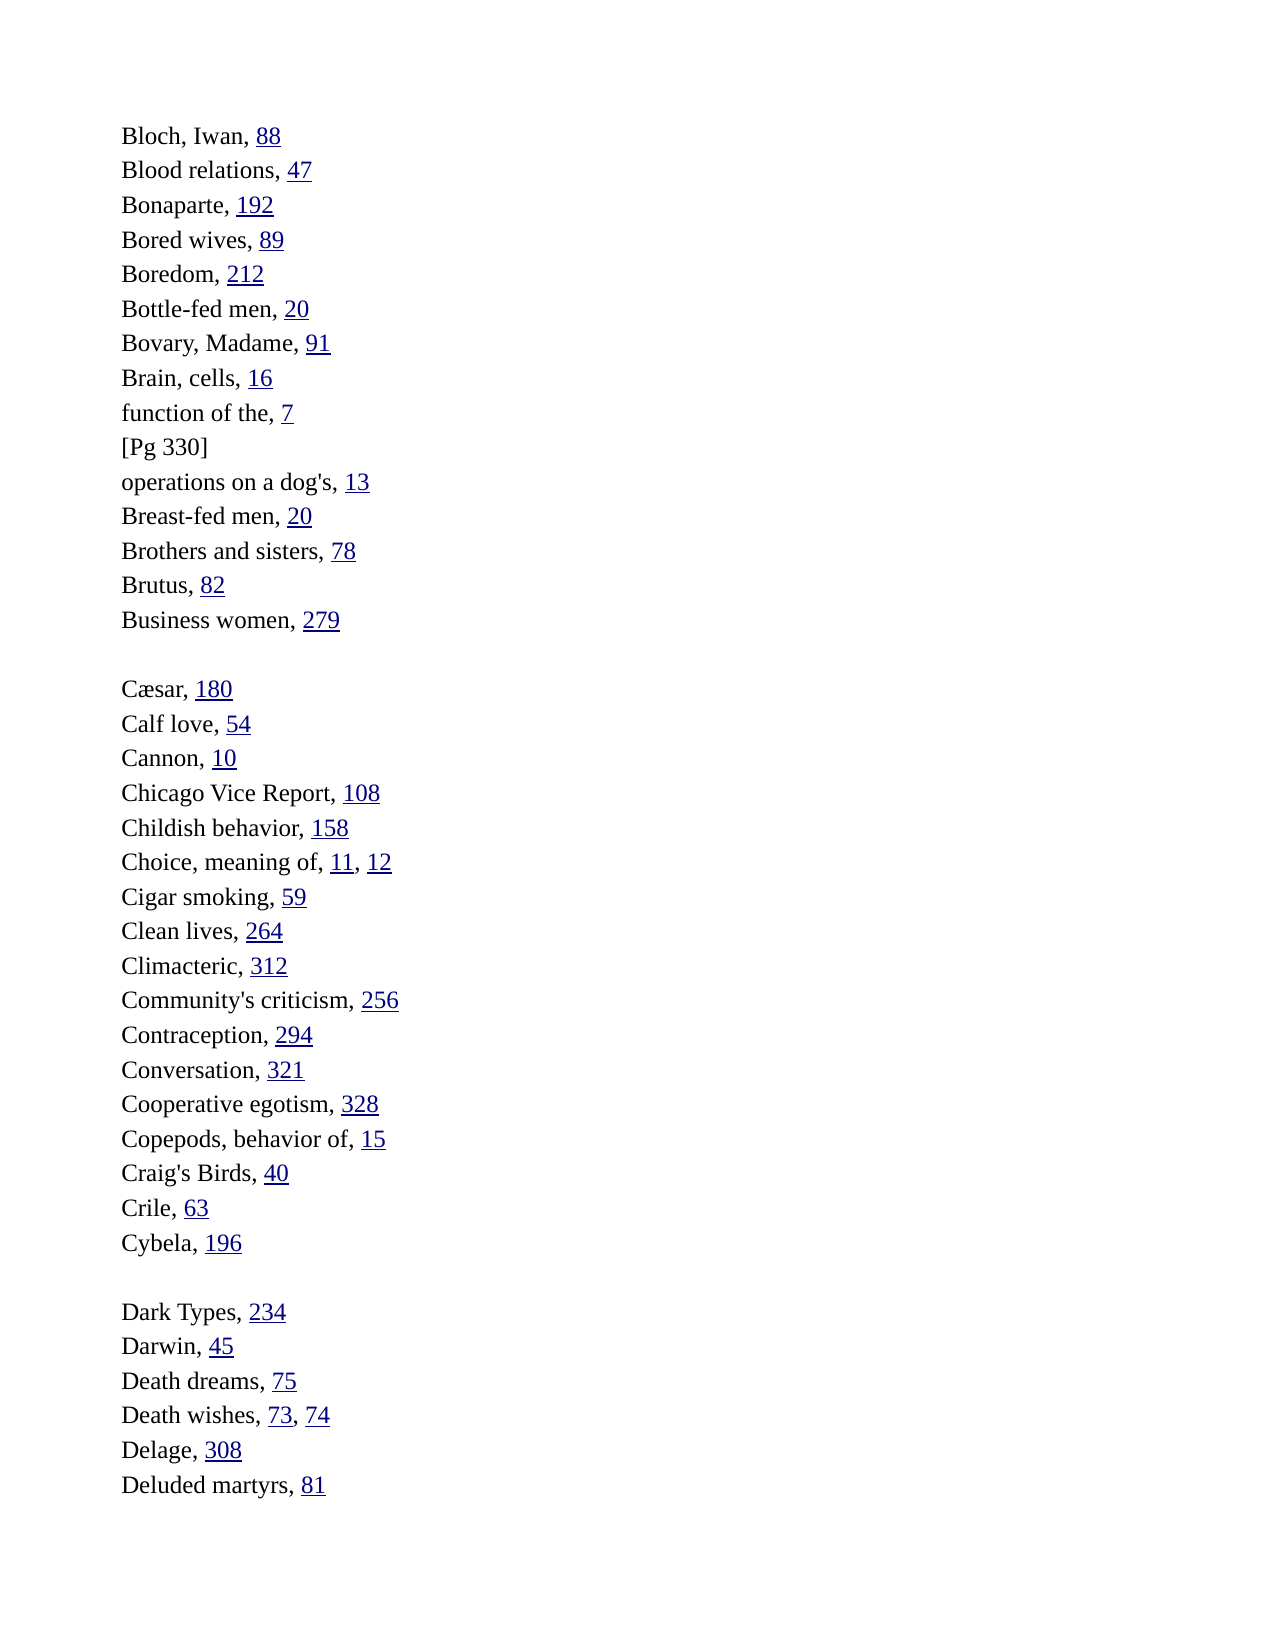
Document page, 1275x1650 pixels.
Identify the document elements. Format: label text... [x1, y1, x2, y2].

table_cell Cybela, 196 [118, 1225, 767, 1259]
table_cell Bovary, Madame, 91 [118, 326, 767, 360]
table_cell Boredom, 212 [118, 256, 767, 291]
table_cell [118, 1259, 767, 1294]
table_cell Death wishes, 73, 74 [118, 1398, 767, 1432]
table_cell Climacteric, 312 [118, 948, 767, 983]
table_cell Deluded martyrs, 81 [118, 1467, 767, 1501]
table_cell Copepods, behavior of, 15 [118, 1121, 767, 1156]
table_cell Bonaparte, 192 [118, 187, 767, 222]
table_cell Chicago Vice Report, 108 [118, 775, 767, 810]
table_cell Darwin, 45 [118, 1329, 767, 1363]
table_cell Community's criticism, 256 [118, 983, 767, 1017]
table_cell Brutus, 82 [118, 568, 767, 602]
table_cell Cannon, 10 [118, 741, 767, 775]
table_cell Delage, 308 [118, 1432, 767, 1467]
table_cell Breast-fed men, 20 [118, 499, 767, 533]
table_cell operations on a dog's, 13 [118, 464, 767, 498]
table_cell function of the, 7 [118, 395, 767, 429]
table_cell Bloch, Iwan, 88 [118, 118, 767, 153]
table_cell Cigar smoking, 59 [118, 879, 767, 913]
table_cell Business women, 279 [118, 602, 767, 637]
table_cell Bottle-fed men, 20 [118, 291, 767, 326]
table_cell Calf love, 54 [118, 706, 767, 741]
table_cell Contraception, 294 [118, 1017, 767, 1052]
table_cell Cooperative egotism, 328 [118, 1086, 767, 1121]
table_cell Clean lives, 264 [118, 914, 767, 948]
table_cell Dark Types, 234 [118, 1294, 767, 1328]
table_cell Bored wives, 89 [118, 222, 767, 256]
table_cell Conversation, 321 [118, 1052, 767, 1086]
table_cell [Pg 330] [118, 429, 767, 464]
table_cell Crile, 63 [118, 1190, 767, 1225]
table_cell Blood relations, 47 [118, 153, 767, 187]
table_cell Brain, cells, 16 [118, 360, 767, 395]
table_cell Choice, meaning of, 11, 12 [118, 844, 767, 879]
table_cell Death dreams, 75 [118, 1363, 767, 1398]
table_cell Cæsar, 180 [118, 671, 767, 706]
table_cell Childish behavior, 158 [118, 810, 767, 844]
table_cell Brothers and sisters, 78 [118, 533, 767, 568]
table_cell [118, 637, 767, 671]
table_cell Craig's Birds, 40 [118, 1156, 767, 1190]
